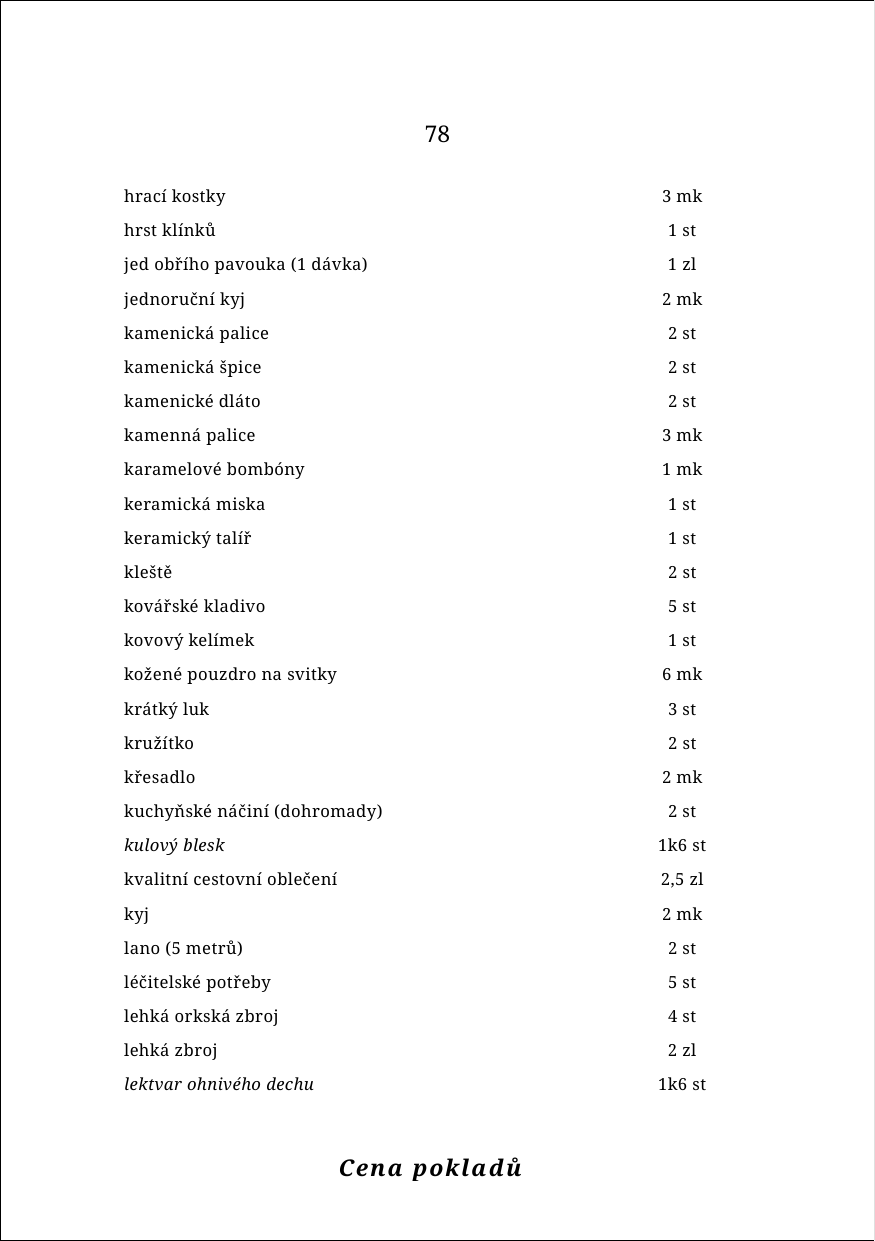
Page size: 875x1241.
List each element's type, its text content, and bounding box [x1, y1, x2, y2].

table_cell krátký luk [118, 691, 608, 726]
table_cell kružítko [118, 726, 608, 760]
table_cell 1 st [608, 623, 756, 657]
table_cell 2 mk [608, 281, 756, 316]
table_cell 4 st [608, 999, 756, 1033]
table_cell jed obřího pavouka (1 dávka) [118, 247, 608, 281]
table_cell 5 st [608, 589, 756, 623]
table_cell 2 st [608, 350, 756, 384]
table_cell 1 st [608, 521, 756, 555]
table_cell 2 mk [608, 896, 756, 931]
table_cell 2 st [608, 555, 756, 589]
table_cell 2 st [608, 384, 756, 418]
table_cell 3 mk [608, 418, 756, 452]
table_cell kožené pouzdro na svitky [118, 657, 608, 691]
table_cell 1 zl [608, 247, 756, 281]
table_cell 6 mk [608, 657, 756, 691]
table_cell keramický talíř [118, 521, 608, 555]
table_cell lektvar ohnivého dechu [118, 1067, 608, 1101]
table_cell lehká orkská zbroj [118, 999, 608, 1033]
table_cell kleště [118, 555, 608, 589]
table_cell jednoruční kyj [118, 281, 608, 316]
table_cell 5 st [608, 965, 756, 999]
table_cell kamenná palice [118, 418, 608, 452]
table_cell hrací kostky [118, 179, 608, 213]
table_cell 1k6 st [608, 1067, 756, 1101]
table_cell karamelové bombóny [118, 452, 608, 486]
table_cell kamenická palice [118, 316, 608, 350]
table_cell 2 zl [608, 1033, 756, 1067]
table_cell léčitelské potřeby [118, 965, 608, 999]
table_cell 3 mk [608, 179, 756, 213]
table_cell křesadlo [118, 760, 608, 794]
table_cell 1k6 st [608, 828, 756, 862]
table_cell lehká zbroj [118, 1033, 608, 1067]
table_cell kovářské kladivo [118, 589, 608, 623]
table_cell 2 st [608, 316, 756, 350]
table_cell 2,5 zl [608, 862, 756, 896]
table_cell 1 st [608, 486, 756, 521]
table_cell kuchyňské náčiní (dohromady) [118, 794, 608, 828]
table_cell kyj [118, 896, 608, 931]
table_cell kamenické dláto [118, 384, 608, 418]
table_cell 3 st [608, 691, 756, 726]
table_cell 1 mk [608, 452, 756, 486]
table_cell 2 st [608, 726, 756, 760]
table_cell kulový blesk [118, 828, 608, 862]
table_cell 2 st [608, 931, 756, 965]
table_cell 2 mk [608, 760, 756, 794]
table_cell 2 st [608, 794, 756, 828]
table_cell lano (5 metrů) [118, 931, 608, 965]
table_cell kvalitní cestovní oblečení [118, 862, 608, 896]
table_cell 1 st [608, 213, 756, 247]
table_cell kovový kelímek [118, 623, 608, 657]
table_cell keramická miska [118, 486, 608, 521]
table_cell hrst klínků [118, 213, 608, 247]
table_cell kamenická špice [118, 350, 608, 384]
